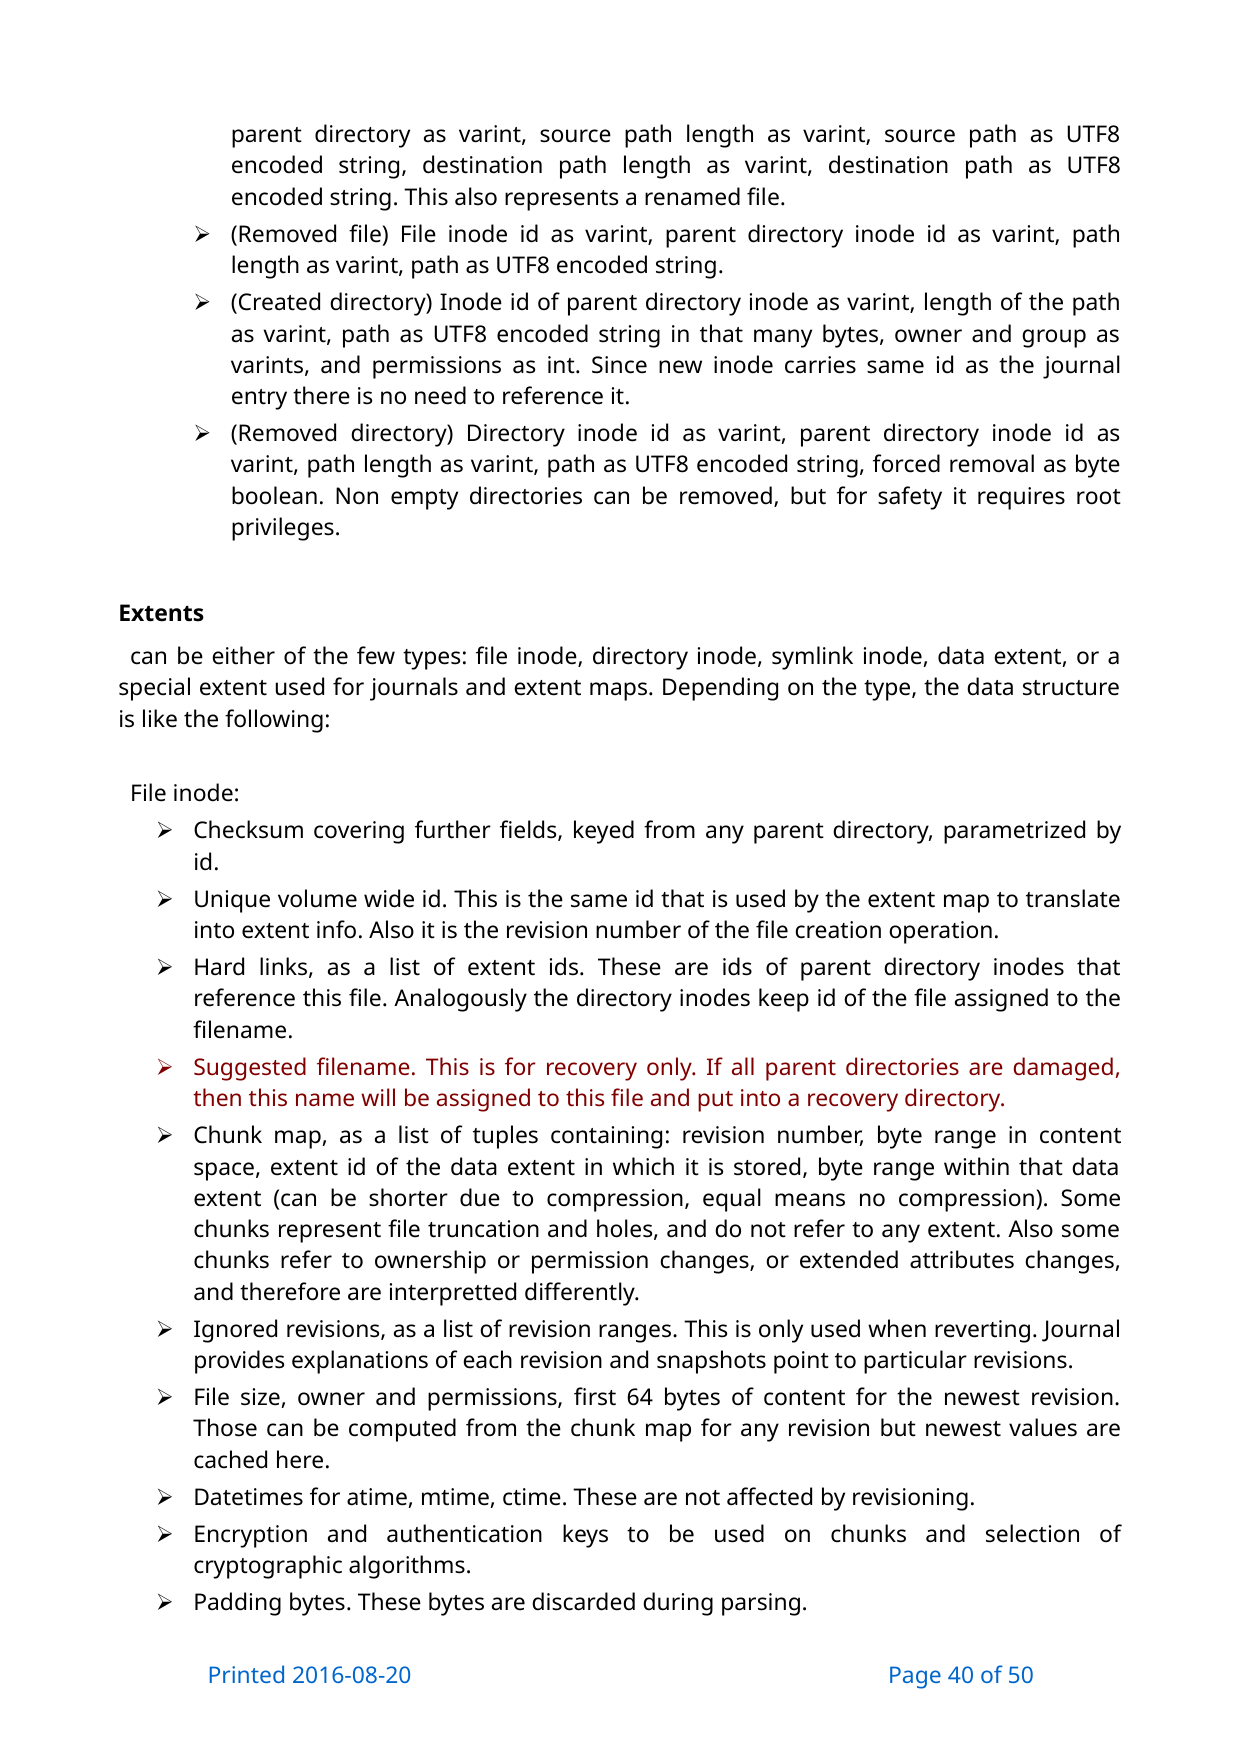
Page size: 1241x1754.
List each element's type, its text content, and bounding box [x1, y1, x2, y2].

text can be either of the few types: file inode, directory inode, symlink inode, data extent, or a special extent used for journals and extent maps. Depending on the type, the data structure is like the following: [118, 640, 1122, 734]
list Datetimes for atime, mtime, ctime. These are not affected by revisioning. [156, 1481, 1122, 1512]
list Chunk map, as a list of tuples containing: revision number, byte range in content space, extent id of the data extent in which it is stored, byte range within that data extent (can be shorter due to compression, equal means no compression). Some chunks represent file truncation and holes, and do not refer to any extent. Also some chunks refer to ownership or permission changes, or extended attributes changes, and therefore are interpretted differently. [156, 1119, 1122, 1307]
list Hard links, as a list of extent ids. These are ids of parent directory inodes that reference this file. Analogously the directory inodes keep id of the file assigned to the filename. [156, 951, 1122, 1045]
text File inode: [118, 777, 1122, 808]
list Ignored revisions, as a list of revision ranges. This is only used when reverting. Journal provides explanations of each revision and snapshots point to particular revisions. [156, 1313, 1122, 1375]
list Padding bytes. These bytes are discarded during parsing. [156, 1586, 1122, 1618]
list Suggested filename. This is for recovery only. If all parent directories are damaged, then this name will be assigned to this file and put into a recovery directory. [156, 1051, 1122, 1113]
list Unique volume wide id. This is the same id that is used by the extent map to translate into extent info. Also it is the revision number of the file creation operation. [156, 883, 1122, 945]
list Encryption and authentication keys to be used on chunks and selection of cryptographic algorithms. [156, 1518, 1122, 1580]
list parent directory as varint, source path length as varint, source path as UTF8 encoded string, destination path length as varint, destination path as UTF8 encoded string. This also represents a renamed file. [193, 118, 1122, 212]
list (Removed directory) Directory inode id as varint, parent directory inode id as varint, path length as varint, path as UTF8 encoded string, forced removal as byte boolean. Non empty directories can be removed, but for safety it requires root privileges. [193, 417, 1122, 542]
list (Created directory) Inode id of parent directory inode as varint, length of the path as varint, path as UTF8 encoded string in that many bytes, owner and group as varints, and permissions as int. Since new inode carries same id as the journal entry there is no need to reference it. [193, 286, 1122, 411]
subtitle Extents [118, 597, 1122, 628]
list File size, owner and permissions, first 64 bytes of content for the newest revision. Those can be computed from the chunk map for any revision but newest values are cached here. [156, 1381, 1122, 1475]
list (Removed file) File inode id as varint, parent directory inode id as varint, path length as varint, path as UTF8 encoded string. [193, 218, 1122, 280]
list Checksum covering further fields, keyed from any parent directory, parametrized by id. [156, 814, 1122, 877]
